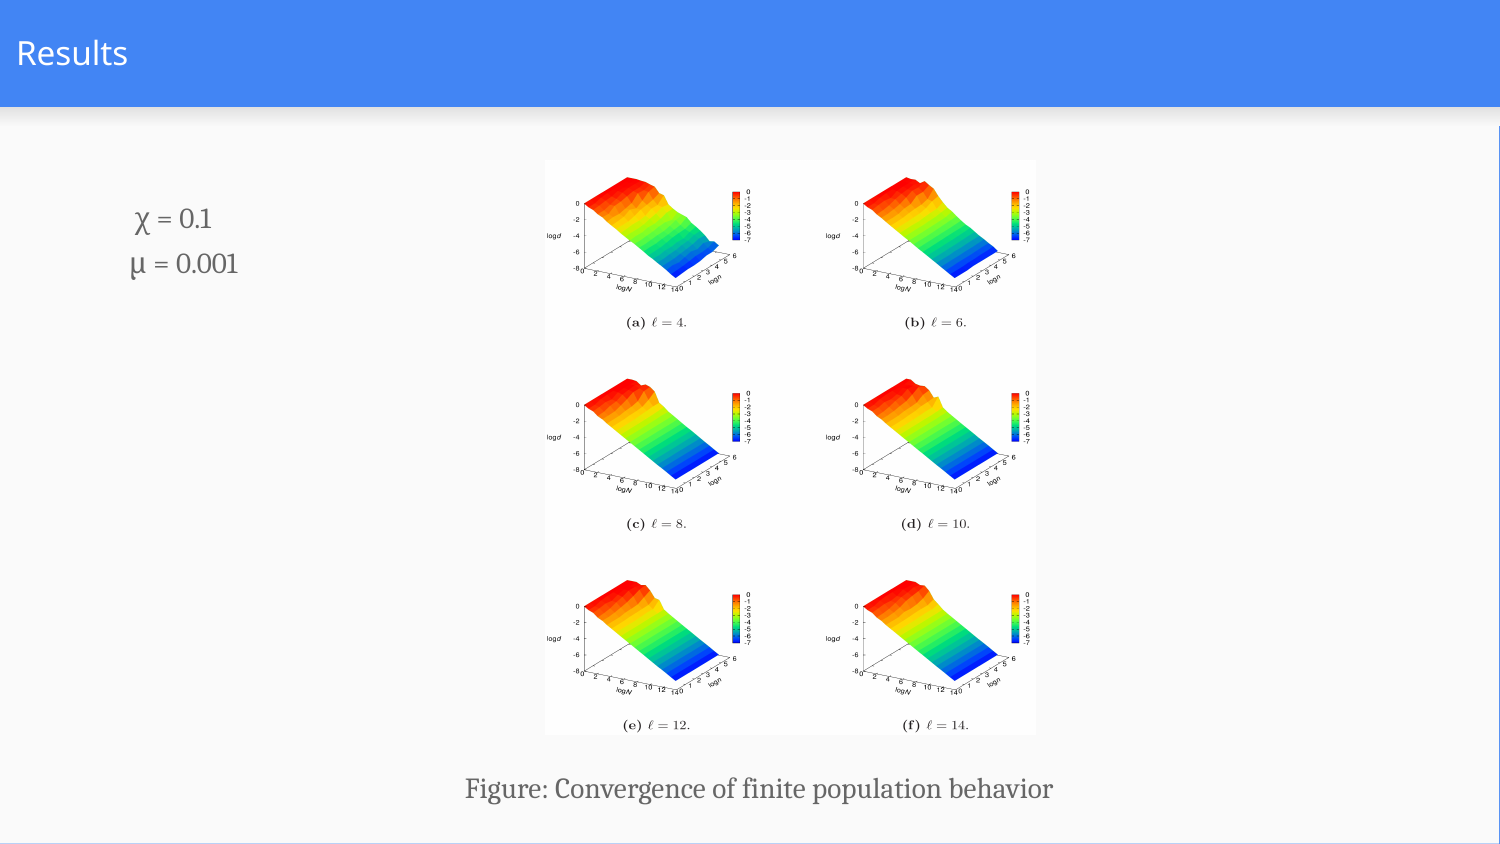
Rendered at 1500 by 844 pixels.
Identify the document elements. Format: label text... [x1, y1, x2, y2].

text_box μ = 0.001 [114, 240, 289, 290]
picture [545, 160, 1036, 736]
text_box χ = 0.1 [120, 195, 256, 240]
text_box Figure: Convergence of finite population behavior [450, 765, 1205, 815]
title Results [16, 2, 1464, 102]
